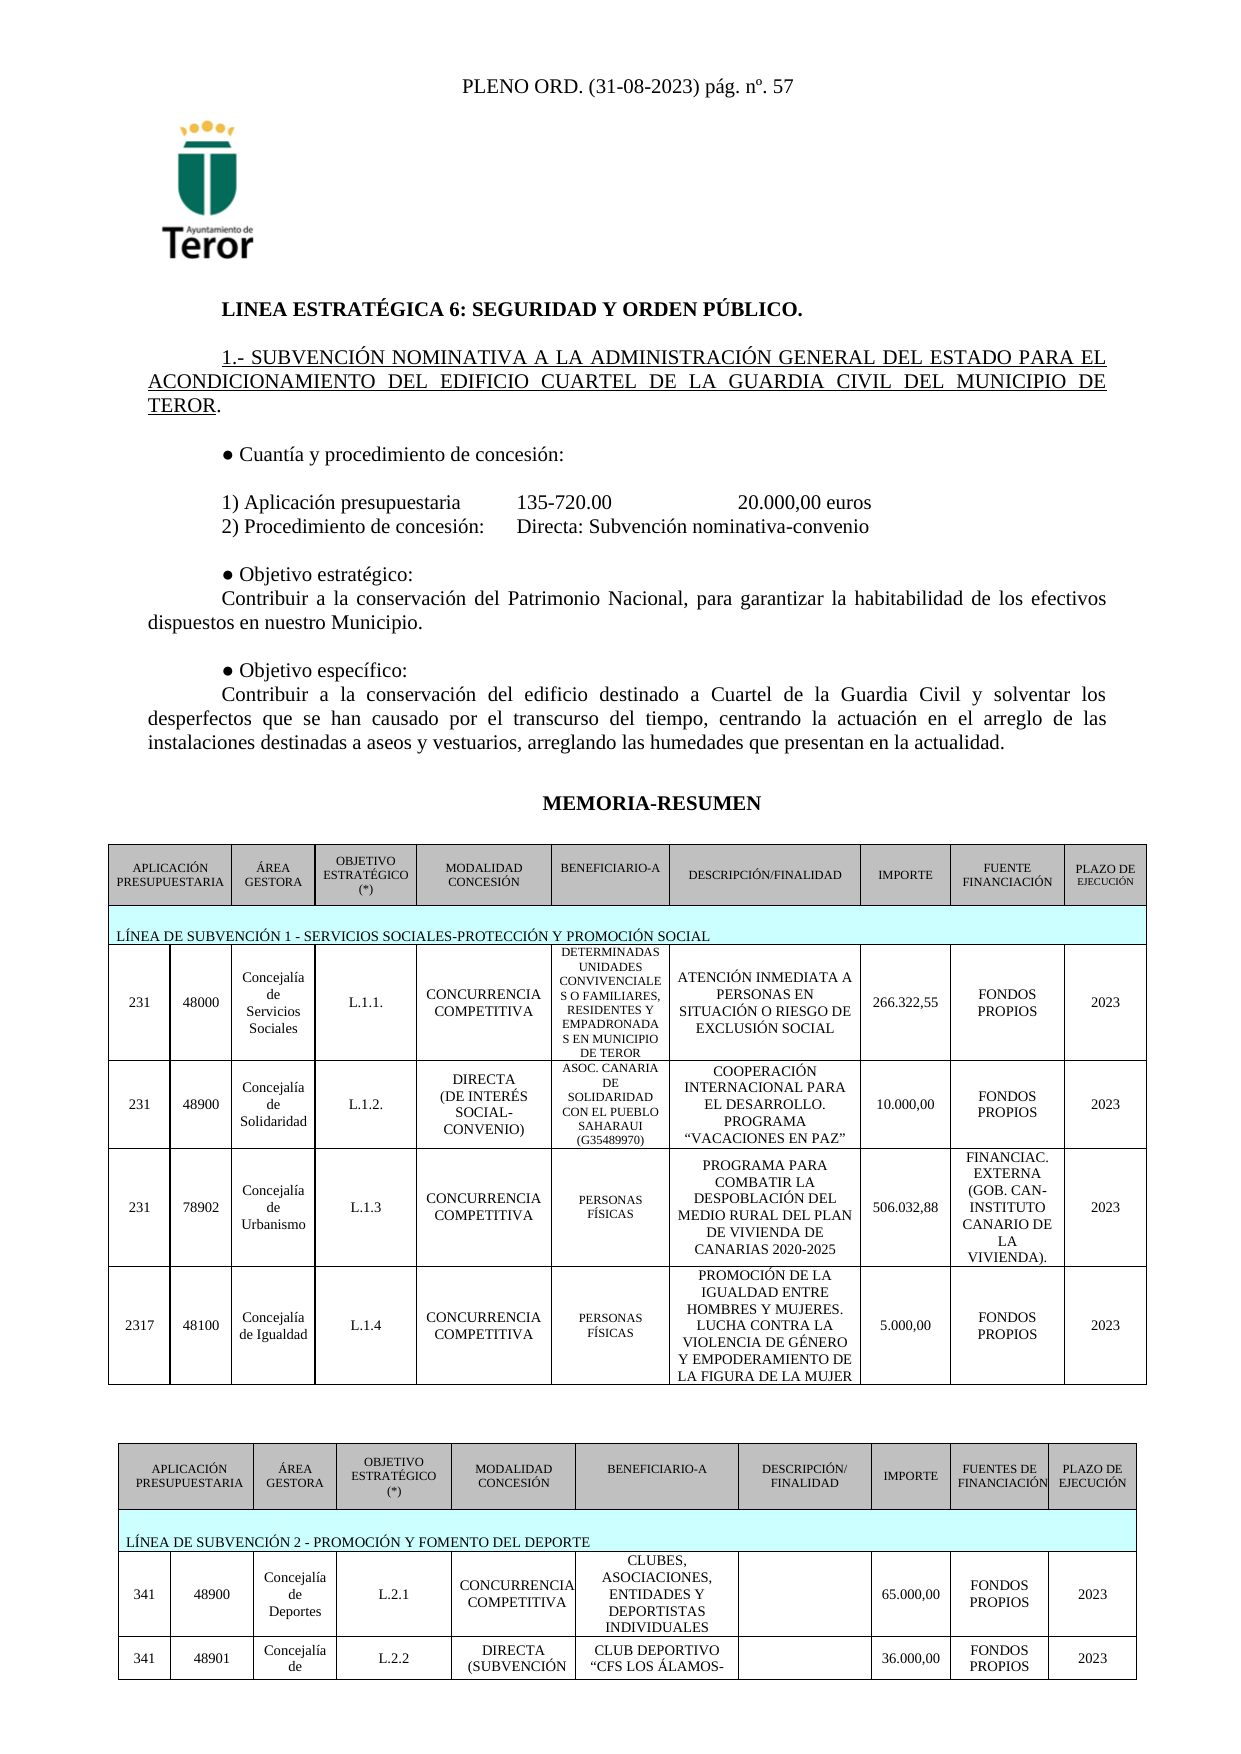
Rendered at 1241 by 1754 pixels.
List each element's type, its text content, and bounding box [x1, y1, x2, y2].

table_cell FONDOS PROPIOS [951, 1267, 1064, 1384]
table_cell PERSONAS FÍSICAS [552, 1149, 669, 1266]
table_cell 2023 [1049, 1552, 1136, 1636]
table_cell FINANCIAC. EXTERNA (GOB. CAN-INSTITUTO CANARIO DE LA VIVIENDA). [951, 1149, 1064, 1266]
table_cell CONCURRENCIA COMPETITIVA [417, 945, 551, 1060]
table_cell [739, 1552, 871, 1636]
table_cell 48900 [171, 1552, 253, 1636]
table_cell Concejalía de Solidaridad [232, 1061, 314, 1147]
table_cell 36.000,00 [872, 1637, 950, 1679]
text Contribuir a la conservación del Patrimonio Nacional, para garantizar la habitabilidad de los efectivos dispuestos en nuestro Municipio. [148, 586, 1107, 634]
table_cell 266.322,55 [861, 945, 950, 1060]
table_header IMPORTE [872, 1444, 950, 1509]
table_cell 5.000,00 [861, 1267, 950, 1384]
table_cell Concejalía de [254, 1637, 336, 1679]
table_cell 48000 [171, 945, 231, 1060]
table_cell 48901 [171, 1637, 253, 1679]
table_header OBJETIVO ESTRATÉGICO (*) [316, 845, 416, 905]
table_cell COOPERACIÓN INTERNACIONAL PARA EL DESARROLLO. PROGRAMA “VACACIONES EN PAZ” [670, 1061, 860, 1147]
table_header FUENTE FINANCIACIÓN [951, 845, 1064, 905]
table_header APLICACIÓN PRESUPUESTARIA [119, 1444, 253, 1509]
table_cell Concejalía de Urbanismo [232, 1149, 314, 1266]
table_cell 2023 [1065, 1061, 1146, 1147]
table_header OBJETIVO ESTRATÉGICO (*) [337, 1444, 451, 1509]
table_cell 2023 [1049, 1637, 1136, 1679]
table_cell L.1.1. [316, 945, 416, 1060]
table_cell L.2.1 [337, 1552, 451, 1636]
table_header DESCRIPCIÓN/FINALIDAD [670, 845, 860, 905]
table_cell CONCURRENCIA COMPETITIVA [417, 1267, 551, 1384]
text TEROR. [148, 391, 1107, 417]
table_cell 2023 [1065, 945, 1146, 1060]
table_cell DETERMINADAS UNIDADES CONVIVENCIALES O FAMILIARES, RESIDENTES Y EMPADRONADAS EN MUNICIPIO DE TEROR [552, 945, 669, 1060]
table_cell CONCURRENCIA COMPETITIVA [417, 1149, 551, 1266]
text 1) Aplicación presupuestaria 135-720.00 20.000,00 euros [148, 490, 1107, 514]
table_cell 10.000,00 [861, 1061, 950, 1147]
text MEMORIA-RESUMEN [148, 791, 1161, 815]
table_cell LÍNEA DE SUBVENCIÓN 1 - SERVICIOS SOCIALES-PROTECCIÓN Y PROMOCIÓN SOCIAL [109, 906, 1146, 944]
table_cell 2317 [109, 1267, 169, 1384]
table_cell 2023 [1065, 1149, 1146, 1266]
table_cell DIRECTA (SUBVENCIÓN [452, 1637, 575, 1679]
table_cell PROGRAMA PARA COMBATIR LA DESPOBLACIÓN DEL MEDIO RURAL DEL PLAN DE VIVIENDA DE CANARIAS 2020-2025 [670, 1149, 860, 1266]
table_cell FONDOS PROPIOS [951, 1061, 1064, 1147]
table_cell ATENCIÓN INMEDIATA A PERSONAS EN SITUACIÓN O RIESGO DE EXCLUSIÓN SOCIAL [670, 945, 860, 1060]
table_header BENEFICIARIO-A [552, 845, 669, 905]
table_cell DIRECTA (DE INTERÉS SOCIAL-CONVENIO) [417, 1061, 551, 1147]
table_cell L.1.4 [316, 1267, 416, 1384]
text 2) Procedimiento de concesión: Directa: Subvención nominativa-convenio [148, 514, 1107, 538]
table_cell PERSONAS FÍSICAS [552, 1267, 669, 1384]
table_cell Concejalía de Deportes [254, 1552, 336, 1636]
table_cell FONDOS PROPIOS [951, 945, 1064, 1060]
text ● Cuantía y procedimiento de concesión: [148, 442, 1107, 466]
text 1.- SUBVENCIÓN NOMINATIVA A LA ADMINISTRACIÓN GENERAL DEL ESTADO PARA EL ACONDICIONAMIENTO DEL EDIFICIO CUARTEL DE LA GUARDIA CIVIL DEL MUNICIPIO DE [148, 345, 1107, 390]
table_cell L.1.3 [316, 1149, 416, 1266]
table_header PLAZO DE EJECUCIÓN [1049, 1444, 1136, 1509]
table_cell ASOC. CANARIA DE SOLIDARIDAD CON EL PUEBLO SAHARAUI (G35489970) [552, 1061, 669, 1147]
table_cell [739, 1637, 871, 1679]
table_cell 65.000,00 [872, 1552, 950, 1636]
table_cell Concejalía de Servicios Sociales [232, 945, 314, 1060]
table_cell L.1.2. [316, 1061, 416, 1147]
text ● Objetivo específico: [148, 658, 1107, 682]
table_cell LÍNEA DE SUBVENCIÓN 2 - PROMOCIÓN Y FOMENTO DEL DEPORTE [119, 1510, 1136, 1551]
text LINEA ESTRATÉGICA 6: SEGURIDAD Y ORDEN PÚBLICO. [148, 297, 1107, 321]
table_cell CLUB DEPORTIVO “CFS LOS ÁLAMOS- [576, 1637, 738, 1679]
table_cell 506.032,88 [861, 1149, 950, 1266]
table_cell 231 [109, 1149, 169, 1266]
table_cell CLUBES, ASOCIACIONES, ENTIDADES Y DEPORTISTAS INDIVIDUALES [576, 1552, 738, 1636]
table_header ÁREA GESTORA [232, 845, 314, 905]
table_header PLAZO DE EJECUCIÓN [1065, 845, 1146, 905]
text ● Objetivo estratégico: [148, 562, 1107, 586]
table_cell Concejalía de Igualdad [232, 1267, 314, 1384]
table_cell 48900 [171, 1061, 231, 1147]
table_header MODALIDAD CONCESIÓN [452, 1444, 575, 1509]
table_cell PROMOCIÓN DE LA IGUALDAD ENTRE HOMBRES Y MUJERES. LUCHA CONTRA LA VIOLENCIA DE GÉNERO Y EMPODERAMIENTO DE LA FIGURA DE LA MUJER [670, 1267, 860, 1384]
table_header IMPORTE [861, 845, 950, 905]
table_cell 48100 [171, 1267, 231, 1384]
table_header MODALIDAD CONCESIÓN [417, 845, 551, 905]
table_cell 341 [119, 1552, 170, 1636]
table_header FUENTES DE FINANCIACIÓN [951, 1444, 1048, 1509]
table_cell 78902 [171, 1149, 231, 1266]
table_cell L.2.2 [337, 1637, 451, 1679]
table_cell 341 [119, 1637, 170, 1679]
table_cell 2023 [1065, 1267, 1146, 1384]
table_cell FONDOS PROPIOS [951, 1552, 1048, 1636]
table_cell 231 [109, 945, 169, 1060]
table_header ÁREA GESTORA [254, 1444, 336, 1509]
table_cell CONCURRENCIA COMPETITIVA [452, 1552, 575, 1636]
text Contribuir a la conservación del edificio destinado a Cuartel de la Guardia Civil y solventar los desperfectos que se han causado por el transcurso del tiempo, centrando la actuación en el arreglo de las instalaciones destinadas a aseos y vestuarios, arreglando las humedades que presentan en la actualidad. [148, 682, 1107, 754]
table_cell FONDOS PROPIOS [951, 1637, 1048, 1679]
table_header APLICACIÓN PRESUPUESTARIA [109, 845, 231, 905]
table_header DESCRIPCIÓN/ FINALIDAD [739, 1444, 871, 1509]
table_cell 231 [109, 1061, 169, 1147]
table_header BENEFICIARIO-A [576, 1444, 738, 1509]
